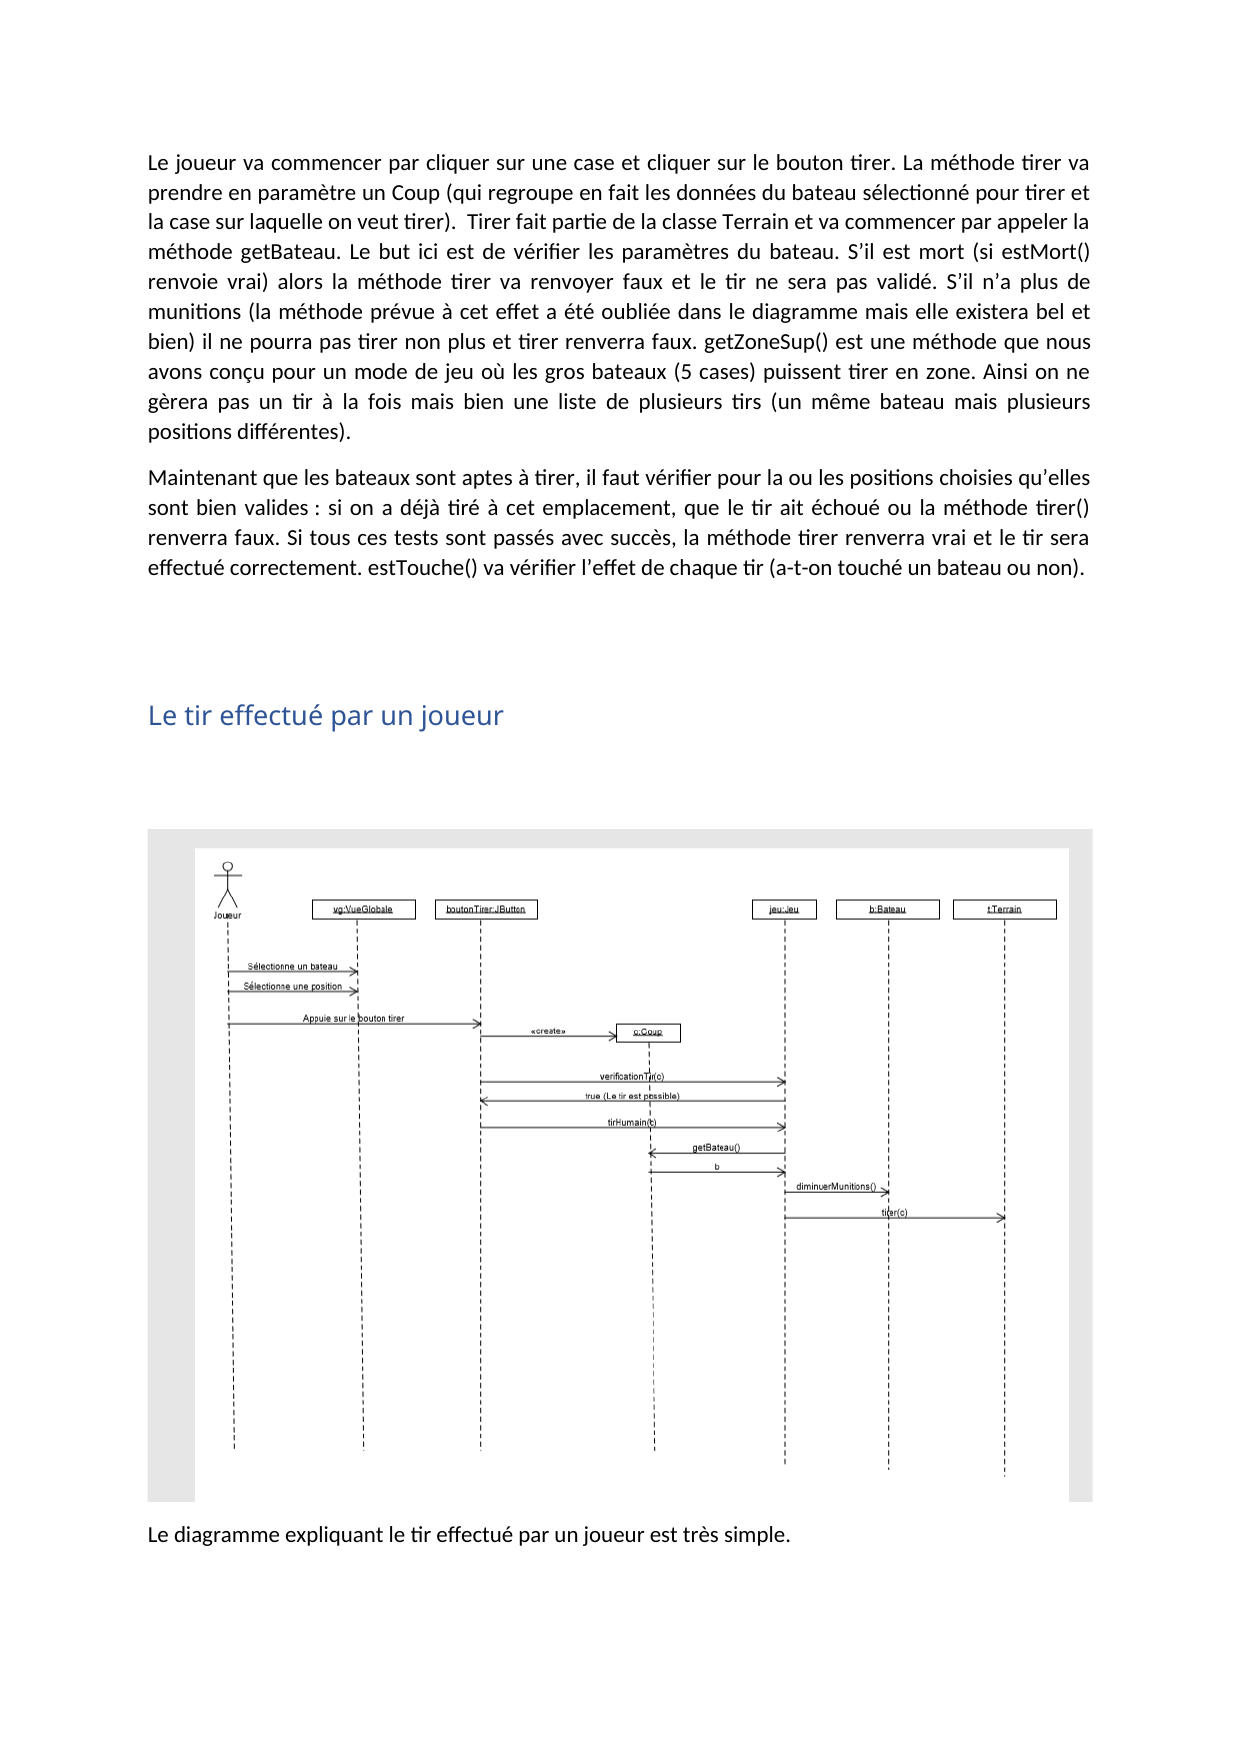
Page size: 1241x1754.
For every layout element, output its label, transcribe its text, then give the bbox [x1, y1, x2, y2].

subtitle Le tir effectué par un joueur [148, 697, 1092, 734]
text Le joueur va commencer par cliquer sur une case et cliquer sur le bouton tirer. La méthode tirer va prendre en paramètre un Coup (qui regroupe en fait les données du bateau sélectionné pour tirer et la case sur laquelle on veut tirer). Tirer fait partie de la classe Terrain et va commencer par appeler la méthode getBateau. Le but ici est de vérifier les paramètres du bateau. S’il est mort (si estMort() renvoie vrai) alors la méthode tirer va renvoyer faux et le tir ne sera pas validé. S’il n’a plus de munitions (la méthode prévue à cet effet a été oubliée dans le diagramme mais elle existera bel et bien) il ne pourra pas tirer non plus et tirer renverra faux. getZoneSup() est une méthode que nous avons conçu pour un mode de jeu où les gros bateaux (5 cases) puissent tirer en zone. Ainsi on ne gèrera pas un tir à la fois mais bien une liste de plusieurs tirs (un même bateau mais plusieurs positions différentes). [148, 148, 1092, 445]
text Le diagramme expliquant le tir effectué par un joueur est très simple. [148, 1520, 1092, 1548]
text Maintenant que les bateaux sont aptes à tirer, il faut vérifier pour la ou les positions choisies qu’elles sont bien valides : si on a déjà tiré à cet emplacement, que le tir ait échoué ou la méthode tirer() renverra faux. Si tous ces tests sont passés avec succès, la méthode tirer renverra vrai et le tir sera effectué correctement. estTouche() va vérifier l’effet de chaque tir (a-t-on touché un bateau ou non). [148, 463, 1092, 581]
